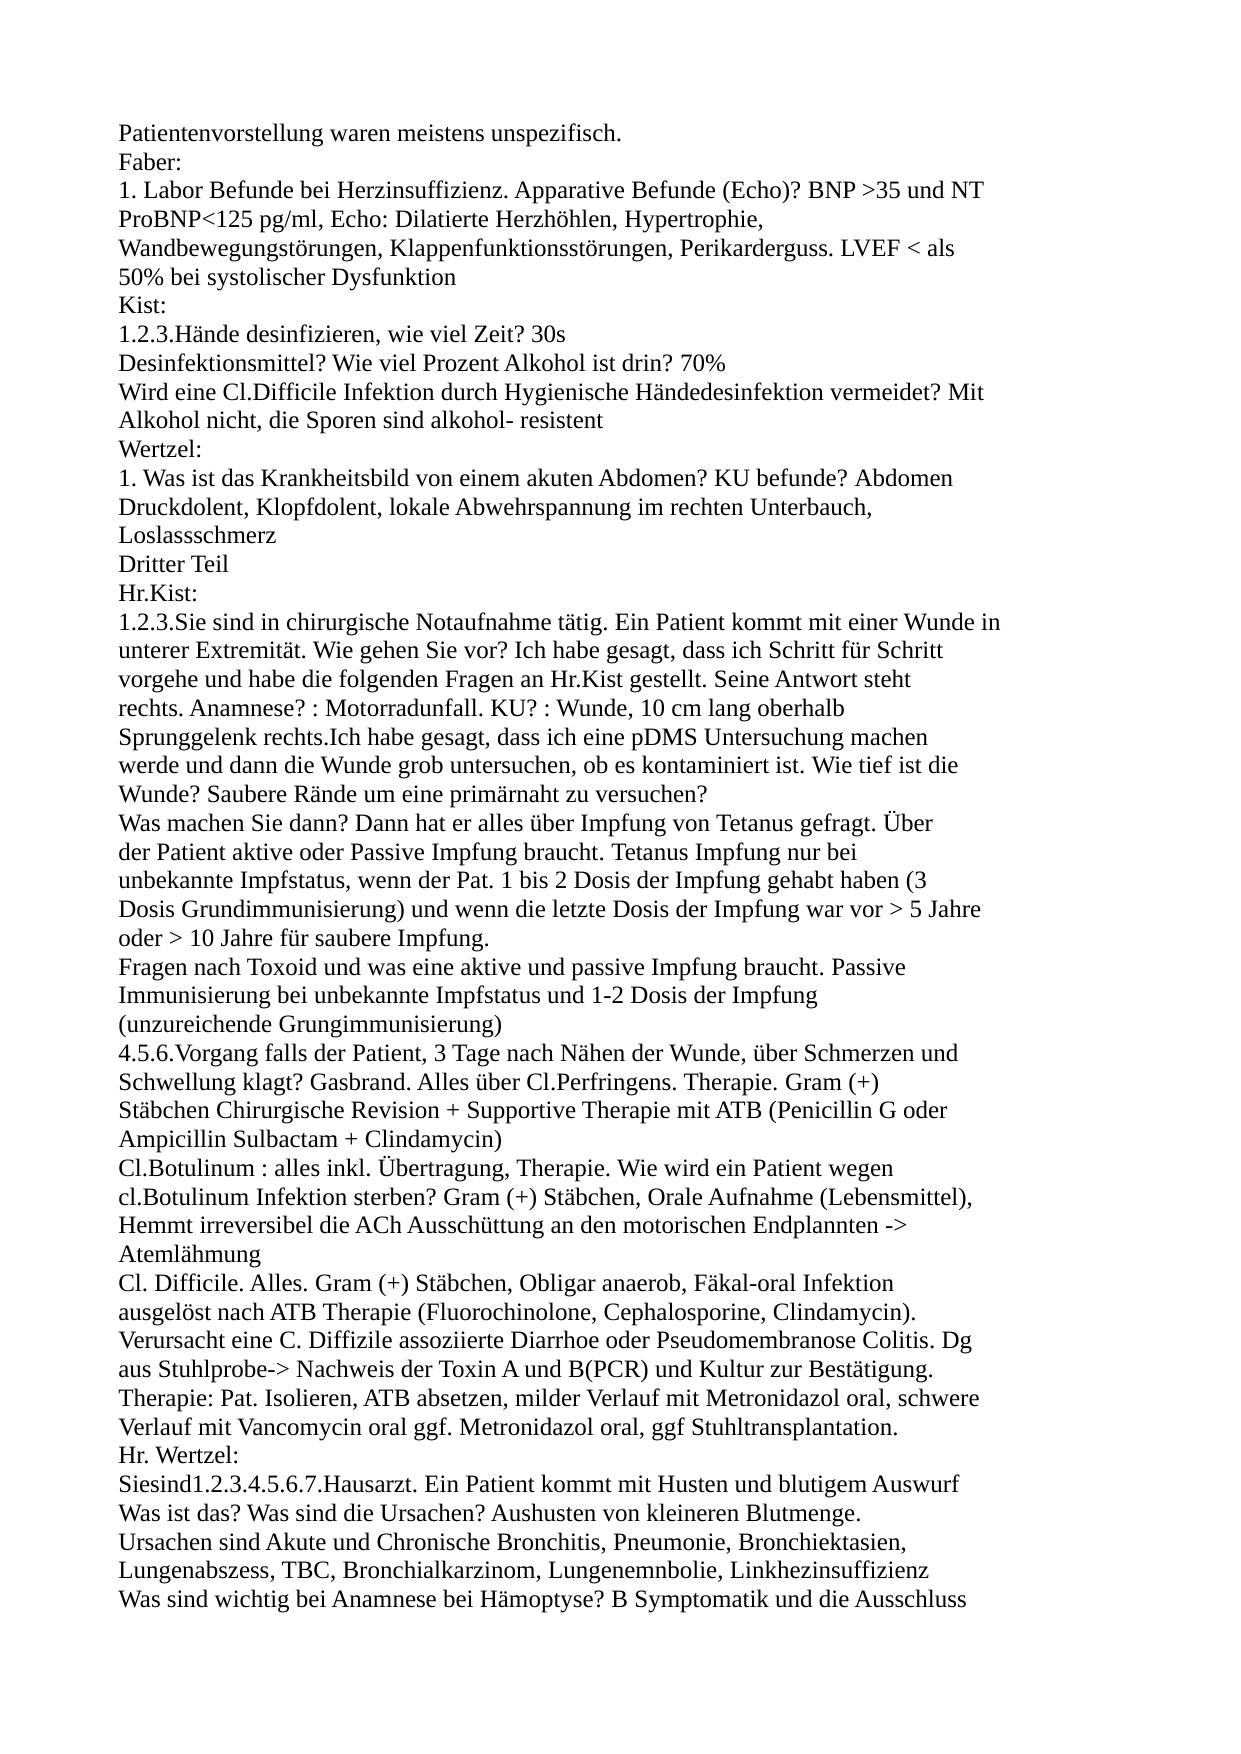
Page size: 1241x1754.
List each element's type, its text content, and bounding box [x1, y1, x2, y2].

text der Patient aktive oder Passive Impfung braucht. ​Tetanus Impfung nur bei [118, 837, 1122, 866]
text Hr. Wertzel: [118, 1441, 1122, 1469]
text Dritter Teil [118, 549, 1122, 578]
text aus Stuhlprobe-> Nachweis der Toxin A und B(PCR) und Kultur zur Bestätigung. [118, 1354, 1122, 1383]
text Was ist das? Was sind die Ursachen?​ Aushusten von kleineren Blutmenge. [118, 1498, 1122, 1527]
text Sprunggelenk rechts.Ich habe gesagt, dass ich eine pDMS Untersuchung machen [118, 722, 1122, 751]
text 50% bei systolischer Dysfunktion [118, 262, 1122, 291]
text Atemlähmung [118, 1239, 1122, 1268]
text Was machen Sie dann? Dann hat er alles über Impfung von Tetanus gefragt. Über [118, 808, 1122, 837]
text unbekannte Impfstatus, wenn der Pat. 1 bis 2 Dosis der Impfung gehabt haben (3 [118, 866, 1122, 894]
text ProBNP<125 pg/ml, Echo: Dilatierte Herzhöhlen, Hypertrophie, [118, 204, 1122, 233]
text Loslassschmerz [118, 521, 1122, 549]
text Wunde? Saubere Rände um eine primärnaht zu versuchen? [118, 779, 1122, 808]
text oder > 10 Jahre für saubere Impfung. [118, 923, 1122, 952]
text 1.2.3.Sie sind in chirurgische Notaufnahme tätig. Ein Patient kommt mit einer Wunde in [118, 607, 1122, 636]
text Wertzel: [118, 434, 1122, 463]
text Druckdolent, Klopfdolent, lokale Abwehrspannung im rechten Unterbauch, [118, 492, 1122, 521]
text Wandbewegungstörungen, Klappenfunktionsstörungen, Perikarderguss. LVEF < als [118, 233, 1122, 262]
text Wird eine Cl.Difficile Infektion durch Hygienische Händedesinfektion vermeidet? ​Mit [118, 377, 1122, 406]
text 1.2.3.Hände desinfizieren, wie viel Zeit? 30s [118, 319, 1122, 348]
text Cl. Difficile. Alles. ​Gram (+) Stäbchen, Obligar anaerob, Fäkal-oral Infektion [118, 1268, 1122, 1297]
text Ursachen sind Akute und Chronische Bronchitis, Pneumonie, Bronchiektasien, [118, 1527, 1122, 1556]
text Hr.Kist: [118, 578, 1122, 607]
text Verlauf mit Vancomycin oral ggf. Metronidazol oral, ggf Stuhltransplantation. [118, 1412, 1122, 1441]
text Verursacht eine C. Diffizile assoziierte Diarrhoe oder Pseudomembranose Colitis. Dg [118, 1326, 1122, 1354]
text Siesind1.2.3.4.5.6.7.Hausarzt. Ein Patient kommt mit Husten und blutigem Auswurf [118, 1469, 1122, 1498]
text unterer Extremität. Wie gehen Sie vor? Ich habe gesagt, dass ich Schritt für Schritt [118, 636, 1122, 664]
text Hemmt irreversibel die ACh Ausschüttung an den motorischen Endplannten -> [118, 1211, 1122, 1239]
text Alkohol nicht, die Sporen sind alkohol- resistent [118, 406, 1122, 434]
text ausgelöst nach ATB Therapie (Fluorochinolone, Cephalosporine, Clindamycin). [118, 1297, 1122, 1326]
text vorgehe und habe die folgenden Fragen an Hr.Kist gestellt. Seine Antwort steht [118, 664, 1122, 693]
text Patientenvorstellung waren meistens unspezifisch. [118, 118, 1122, 147]
text Kist: [118, 291, 1122, 319]
text Fragen nach Toxoid und was eine aktive und passive Impfung braucht. ​Passive [118, 952, 1122, 981]
text Therapie: Pat. Isolieren, ATB absetzen, milder Verlauf mit Metronidazol oral, schwere [118, 1383, 1122, 1412]
text 1. Labor Befunde bei Herzinsuffizienz. Apparative Befunde (Echo)? ​BNP >35 und NT [118, 176, 1122, 204]
text rechts. Anamnese? : Motorradunfall. KU? : Wunde, 10 cm lang oberhalb [118, 693, 1122, 722]
text Lungenabszess, TBC, Bronchialkarzinom, Lungenemnbolie, Linkhezinsuffizienz [118, 1556, 1122, 1584]
text Faber: [118, 147, 1122, 176]
text Stäbchen Chirurgische Revision + Supportive Therapie mit ATB (Penicillin G oder [118, 1096, 1122, 1124]
text Desinfektionsmittel? Wie viel Prozent Alkohol ist drin? ​70% [118, 348, 1122, 377]
text werde und dann die Wunde grob untersuchen, ob es kontaminiert ist. ​Wie tief ist die [118, 751, 1122, 779]
text Ampicillin Sulbactam + Clindamycin) [118, 1124, 1122, 1153]
text Was sind wichtig bei Anamnese bei Hämoptyse? ​B Symptomatik und die Ausschluss [118, 1584, 1122, 1613]
text Cl.Botulinum : alles inkl. Übertragung, Therapie. Wie wird ein Patient wegen [118, 1153, 1122, 1182]
text 4.5.6.Vorgang falls der Patient, 3 Tage nach Nähen der Wunde, über Schmerzen und [118, 1038, 1122, 1067]
text Schwellung klagt? Gasbrand. Alles über Cl.Perfringens. Therapie.​ Gram (+) [118, 1067, 1122, 1096]
text cl.Botulinum Infektion sterben? ​Gram (+) Stäbchen, Orale Aufnahme (Lebensmittel), [118, 1182, 1122, 1211]
text Dosis Grundimmunisierung) und wenn die letzte Dosis der Impfung war vor > 5 Jahre [118, 894, 1122, 923]
text Immunisierung bei unbekannte Impfstatus und 1-2 Dosis der Impfung [118, 981, 1122, 1009]
text 1. Was ist das Krankheitsbild von einem akuten Abdomen? KU befunde? ​Abdomen [118, 463, 1122, 492]
text (unzureichende Grungimmunisierung) [118, 1009, 1122, 1038]
